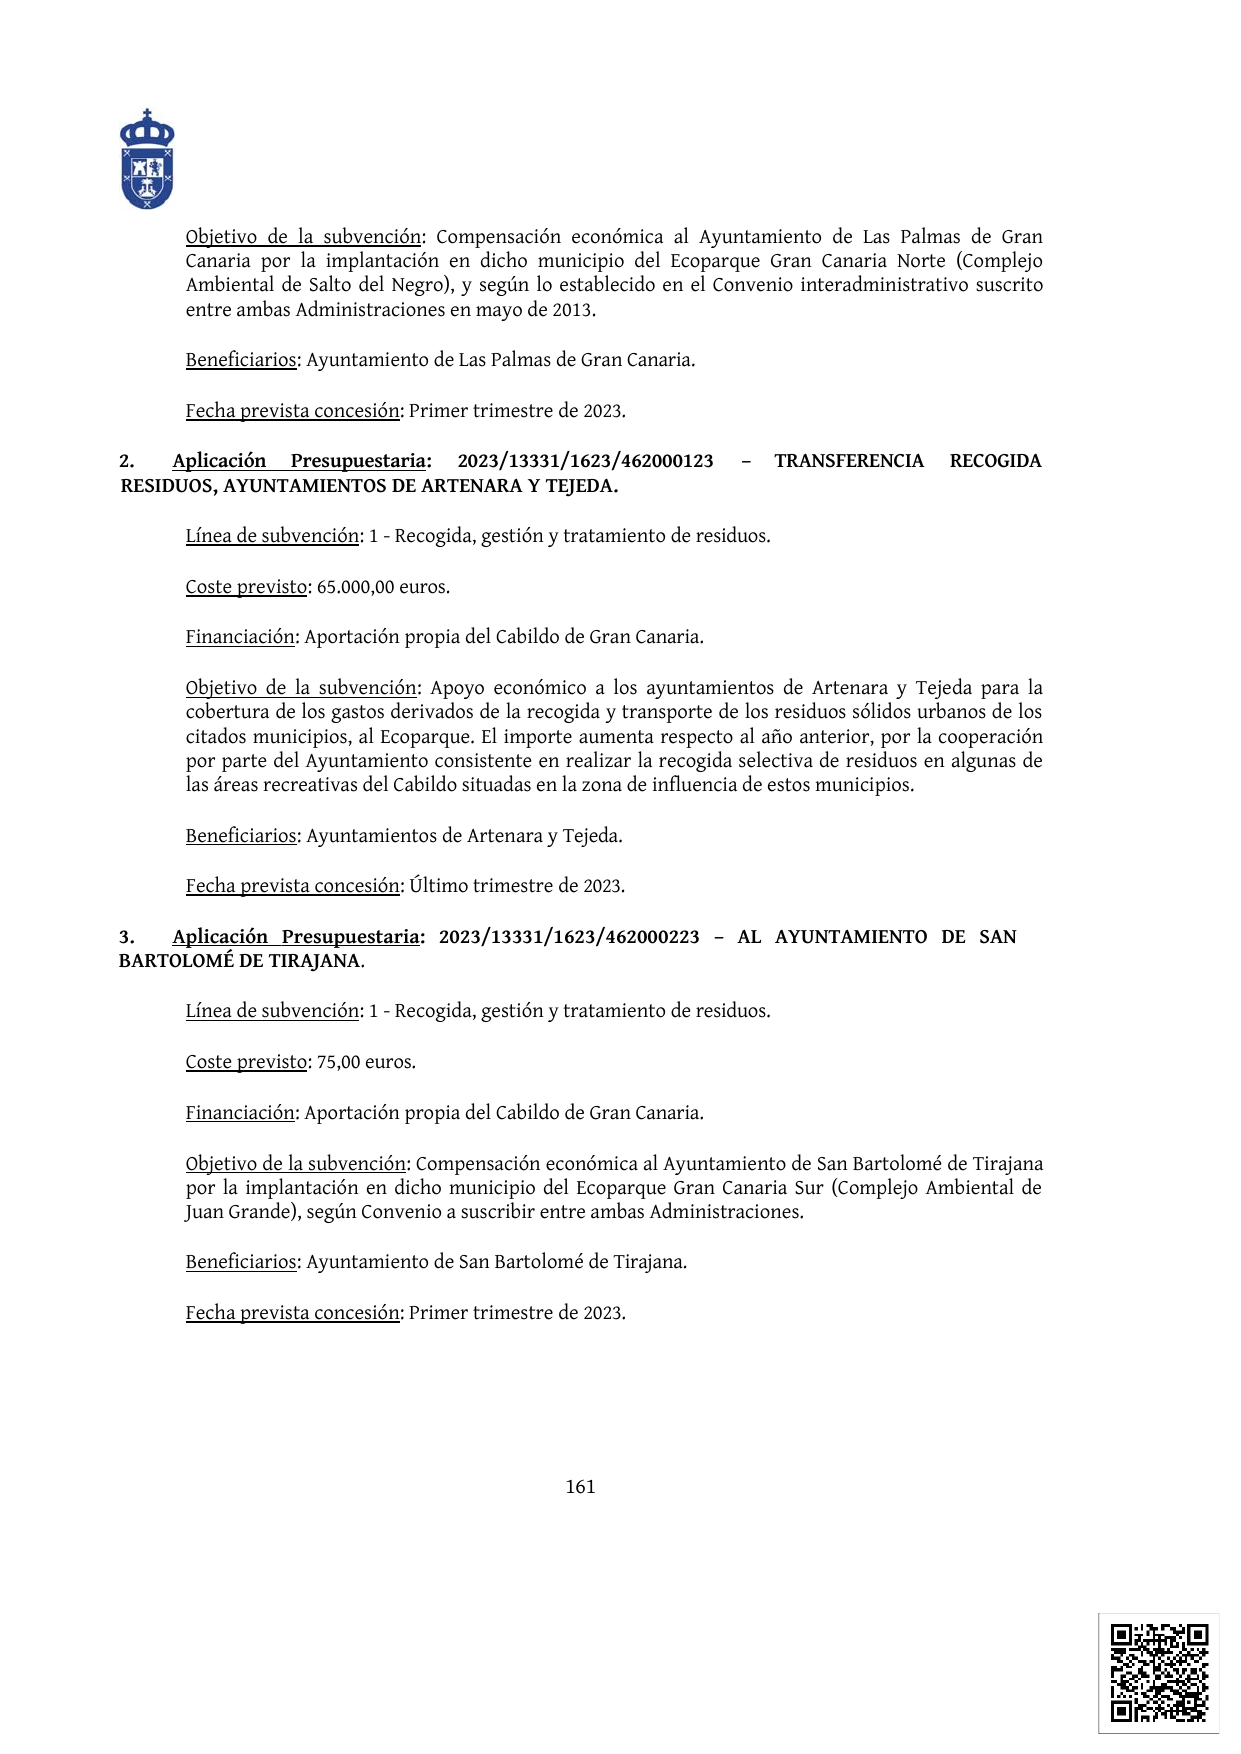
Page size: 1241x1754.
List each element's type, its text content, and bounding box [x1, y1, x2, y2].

text Financiación: Aportación propia del Cabildo de Gran Canaria. [186, 626, 1109, 650]
text Beneficiarios: Ayuntamientos de Artenara y Tejeda. [186, 824, 1109, 848]
text Beneficiarios: Ayuntamiento de Las Palmas de Gran Canaria. [186, 348, 1109, 372]
text Línea de subvención: 1 - Recogida, gestión y tratamiento de residuos. [186, 524, 1109, 548]
text Objetivo de la subvención: Compensación económica al Ayuntamiento de San Bartolomé de Tirajana por la implantación en dicho municipio del Ecoparque Gran Canaria Sur (Complejo Ambiental de Juan Grande), según Convenio a suscribir entre ambas Administraciones. [186, 1152, 1044, 1224]
text Fecha prevista concesión: Primer trimestre de 2023. [186, 1301, 1109, 1325]
text Objetivo de la subvención: Apoyo económico a los ayuntamientos de Artenara y Tejeda para la cobertura de los gastos derivados de la recogida y transporte de los residuos sólidos urbanos de los citados municipios, al Ecoparque. El importe aumenta respecto al año anterior, por la cooperación por parte del Ayuntamiento consistente en realizar la recogida selectiva de residuos en algunas de las áreas recreativas del Cabildo situadas en la zona de influencia de estos municipios. [186, 676, 1044, 797]
picture [118, 107, 176, 210]
text Línea de subvención: 1 - Recogida, gestión y tratamiento de residuos. [186, 999, 1109, 1024]
text Financiación: Aportación propia del Cabildo de Gran Canaria. [186, 1101, 1109, 1125]
text Coste previsto: 65.000,00 euros. [186, 575, 1109, 599]
subtitle Aplicación Presupuestaria: 2023/13331/1623/462000223 – AL AYUNTAMIENTO DE SAN BARTOLOMÉ DE TIRAJANA. [119, 925, 1044, 973]
text Beneficiarios: Ayuntamiento de San Bartolomé de Tirajana. [186, 1251, 1109, 1275]
text Coste previsto: 75,00 euros. [186, 1050, 1109, 1074]
text Fecha prevista concesión: Primer trimestre de 2023. [186, 399, 1109, 423]
text Fecha prevista concesión: Último trimestre de 2023. [186, 874, 1109, 898]
subtitle Aplicación Presupuestaria: 2023/13331/1623/462000123 – TRANSFERENCIA RECOGIDA RESIDUOS, AYUNTAMIENTOS DE ARTENARA Y TEJEDA. [118, 450, 1044, 498]
picture [1098, 1613, 1220, 1734]
text Objetivo de la subvención: Compensación económica al Ayuntamiento de Las Palmas de Gran Canaria por la implantación en dicho municipio del Ecoparque Gran Canaria Norte (Complejo Ambiental de Salto del Negro), y según lo establecido en el Convenio interadministrativo suscrito entre ambas Administraciones en mayo de 2013. [186, 225, 1044, 322]
